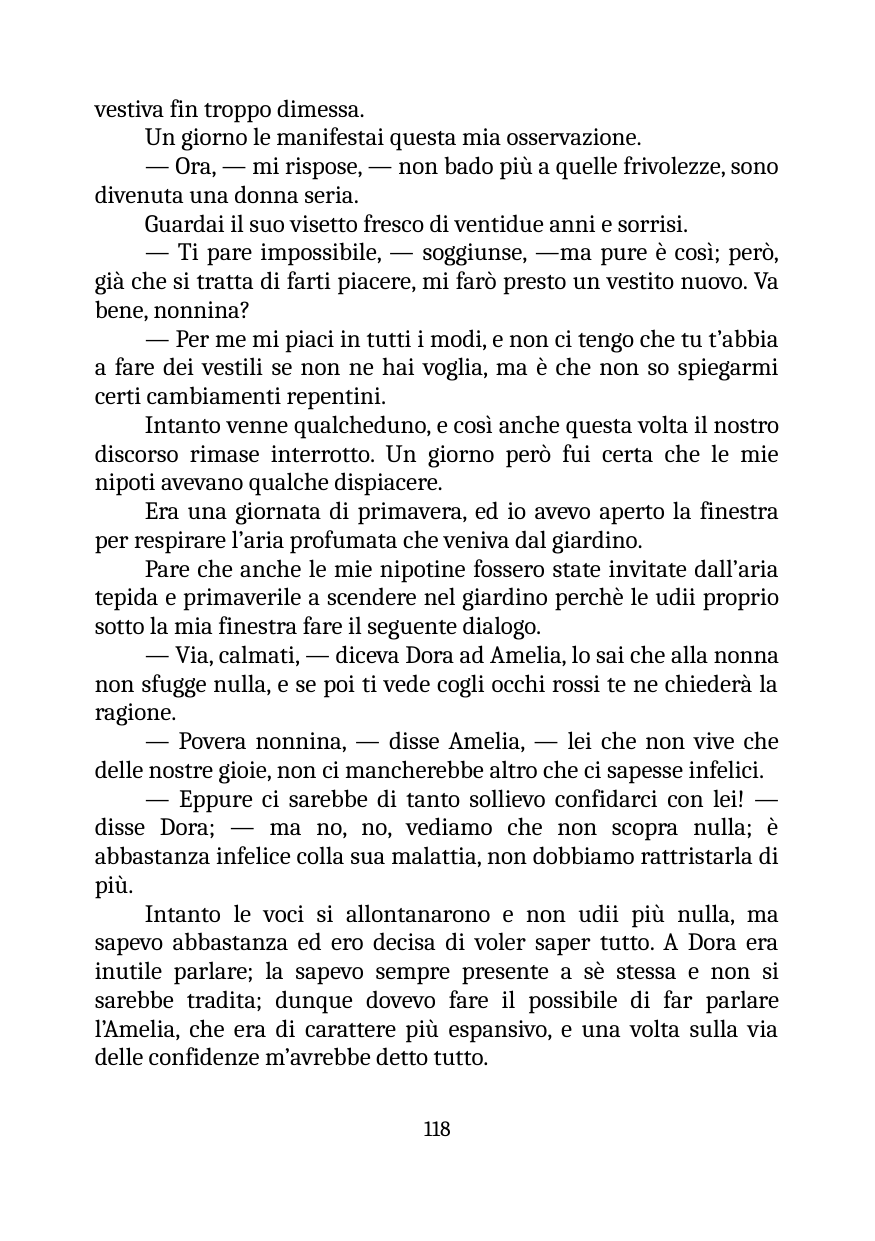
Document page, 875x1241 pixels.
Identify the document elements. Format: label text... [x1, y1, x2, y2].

text Un giorno le manifestai questa mia osservazione. [94, 123, 779, 152]
text — Per me mi piaci in tutti i modi, e non ci tengo che tu t’abbia a fare dei vestili se non ne hai voglia, ma è che non so spiegarmi certi cambiamenti repentini. [94, 324, 779, 411]
text — Via, calmati, — diceva Dora ad Amelia, lo sai che alla nonna non sfugge nulla, e se poi ti vede cogli occhi rossi te ne chiederà la ragione. [94, 641, 779, 727]
text — Ti pare impossibile, — soggiunse, —ma pure è così; però, già che si tratta di farti piacere, mi farò presto un vestito nuovo. Va bene, nonnina? [94, 238, 779, 324]
text — Eppure ci sarebbe di tanto sollievo confidarci con lei! — disse Dora; — ma no, no, vediamo che non scopra nulla; è abbastanza infelice colla sua malattia, non dobbiamo rattristarla di più. [94, 784, 779, 899]
text Intanto le voci si allontanarono e non udii più nulla, ma sapevo abbastanza ed ero decisa di voler saper tutto. A Dora era inutile parlare; la sapevo sempre presente a sè stessa e non si sarebbe tradita; dunque dovevo fare il possibile di far parlare l’Amelia, che era di carattere più espansivo, e una volta sulla via delle confidenze m’avrebbe detto tutto. [94, 899, 779, 1072]
text Intanto venne qualcheduno, e così anche questa volta il nostro discorso rimase interrotto. Un giorno però fui certa che le mie nipoti avevano qualche dispiacere. [94, 411, 779, 497]
text — Ora, — mi rispose, — non bado più a quelle frivolezze, sono divenuta una donna seria. [94, 152, 779, 209]
text Era una giornata di primavera, ed io avevo aperto la finestra per respirare l’aria profumata che veniva dal giardino. [94, 497, 779, 554]
text Pare che anche le mie nipotine fossero state invitate dall’aria tepida e primaverile a scendere nel giardino perchè le udii proprio sotto la mia finestra fare il seguente dialogo. [94, 554, 779, 641]
text Guardai il suo visetto fresco di ventidue anni e sorrisi. [94, 209, 779, 238]
text vestiva fin troppo dimessa. [94, 94, 779, 123]
text — Povera nonnina, — disse Amelia, — lei che non vive che delle nostre gioie, non ci mancherebbe altro che ci sapesse infelici. [94, 727, 779, 784]
